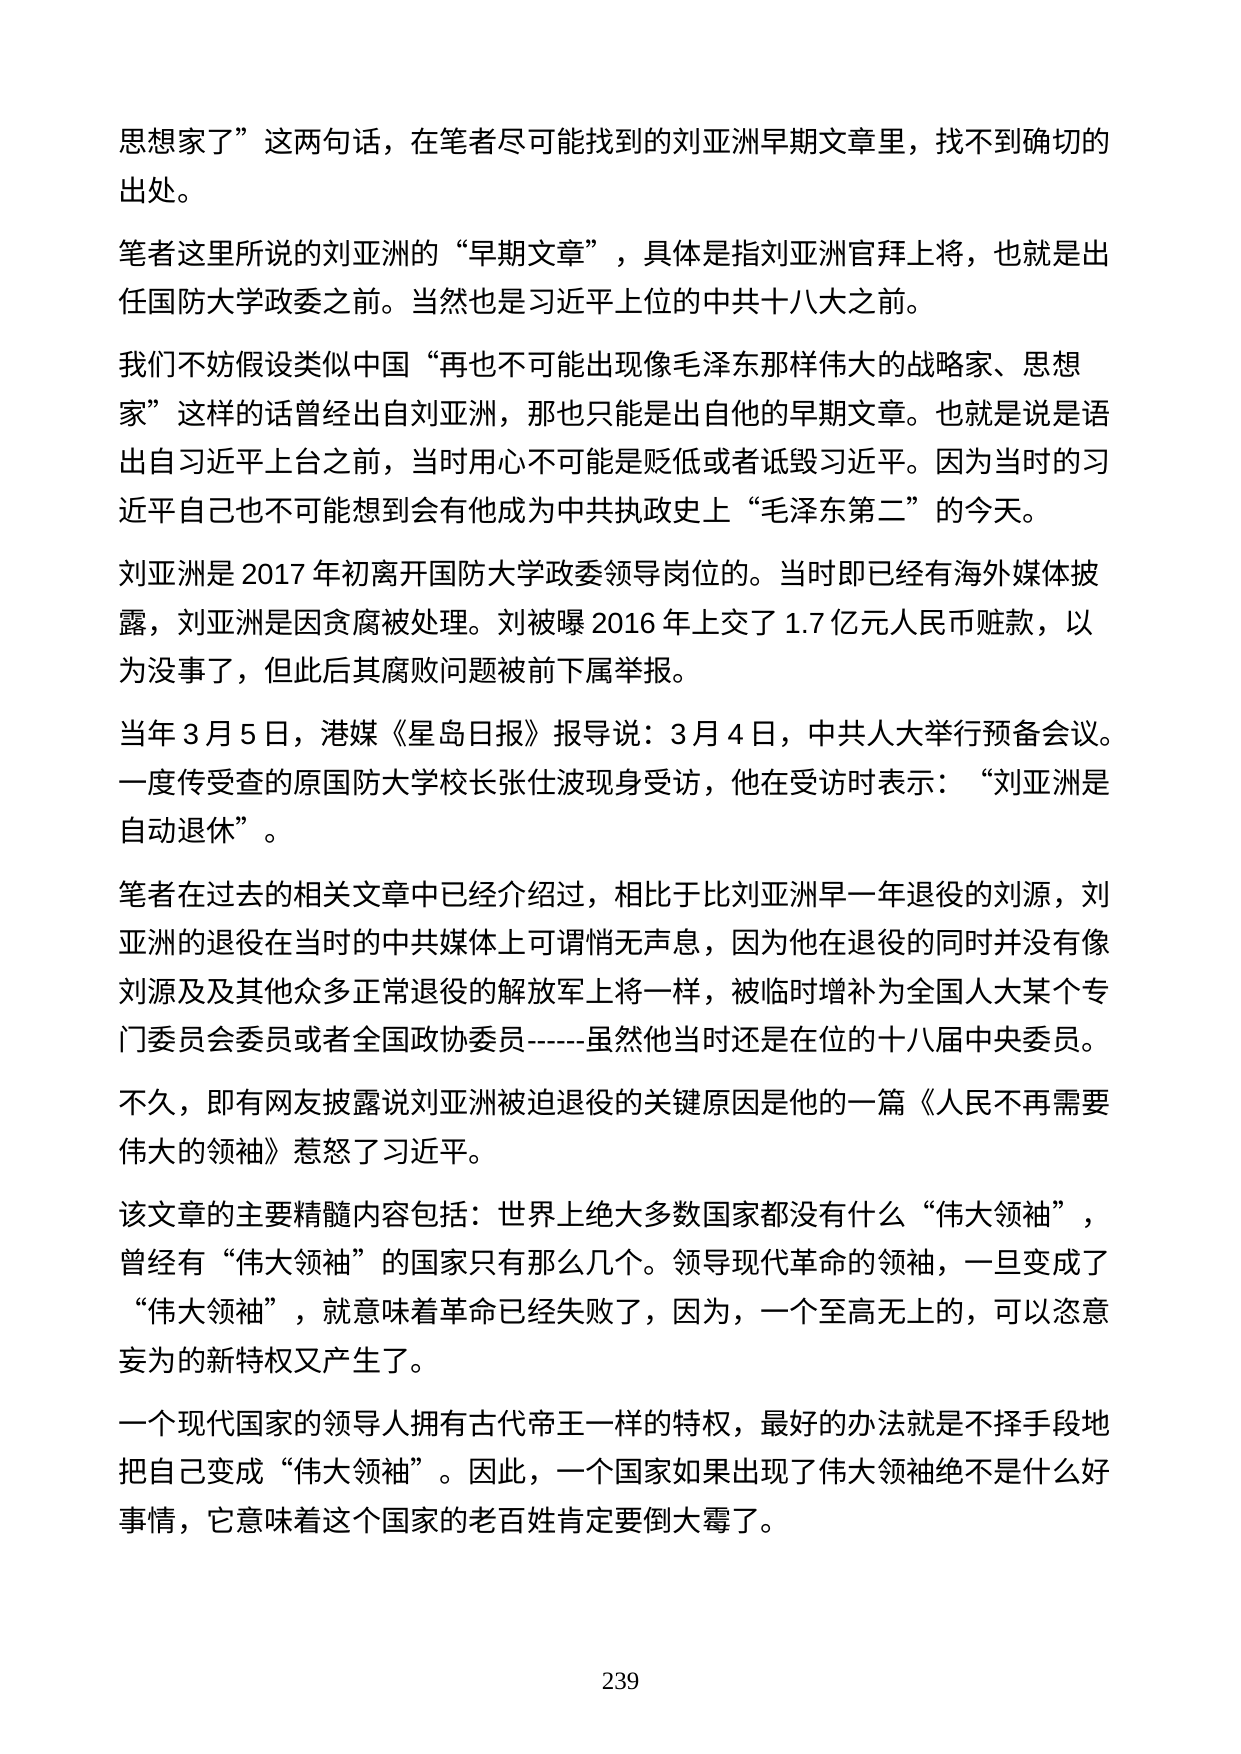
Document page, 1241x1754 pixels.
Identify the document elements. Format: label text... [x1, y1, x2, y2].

text 一个现代国家的领导人拥有古代帝王一样的特权，最好的办法就是不择手段地把自己变成“伟大领袖”。因此，一个国家如果出现了伟大领袖绝不是什么好事情，它意味着这个国家的老百姓肯定要倒大霉了。 [118, 1400, 1122, 1539]
text 该文章的主要精髓内容包括：世界上绝大多数国家都没有什么“伟大领袖”，曾经有“伟大领袖”的国家只有那么几个。领导现代革命的领袖，一旦变成了“伟大领袖”，就意味着革命已经失败了，因为，一个至高无上的，可以恣意妄为的新特权又产生了。 [118, 1191, 1122, 1379]
text 我们不妨假设类似中国“再也不可能出现像毛泽东那样伟大的战略家、思想家”这样的话曾经出自刘亚洲，那也只能是出自他的早期文章。也就是说是语出自习近平上台之前，当时用心不可能是贬低或者诋毁习近平。因为当时的习近平自己也不可能想到会有他成为中共执政史上“毛泽东第二”的今天。 [118, 342, 1122, 530]
text 笔者在过去的相关文章中已经介绍过，相比于比刘亚洲早一年退役的刘源，刘亚洲的退役在当时的中共媒体上可谓悄无声息，因为他在退役的同时并没有像刘源及及其他众多正常退役的解放军上将一样，被临时增补为全国人大某个专门委员会委员或者全国政协委员------虽然他当时还是在位的十八届中央委员。 [118, 871, 1122, 1059]
text 思想家了”这两句话，在笔者尽可能找到的刘亚洲早期文章里，找不到确切的出处。 [118, 118, 1122, 209]
text 不久，即有网友披露说刘亚洲被迫退役的关键原因是他的一篇《人民不再需要伟大的领袖》惹怒了习近平。 [118, 1080, 1122, 1171]
text 刘亚洲是2017年初离开国防大学政委领导岗位的。当时即已经有海外媒体披露，刘亚洲是因贪腐被处理。刘被曝2016年上交了1.7亿元人民币赃款，以为没事了，但此后其腐败问题被前下属举报。 [118, 551, 1122, 690]
text 笔者这里所说的刘亚洲的“早期文章”，具体是指刘亚洲官拜上将，也就是出任国防大学政委之前。当然也是习近平上位的中共十八大之前。 [118, 230, 1122, 321]
text 当年3月5日，港媒《星岛日报》报导说：3月4日，中共人大举行预备会议。一度传受查的原国防大学校长张仕波现身受访，他在受访时表示：“刘亚洲是自动退休”。 [118, 711, 1122, 850]
